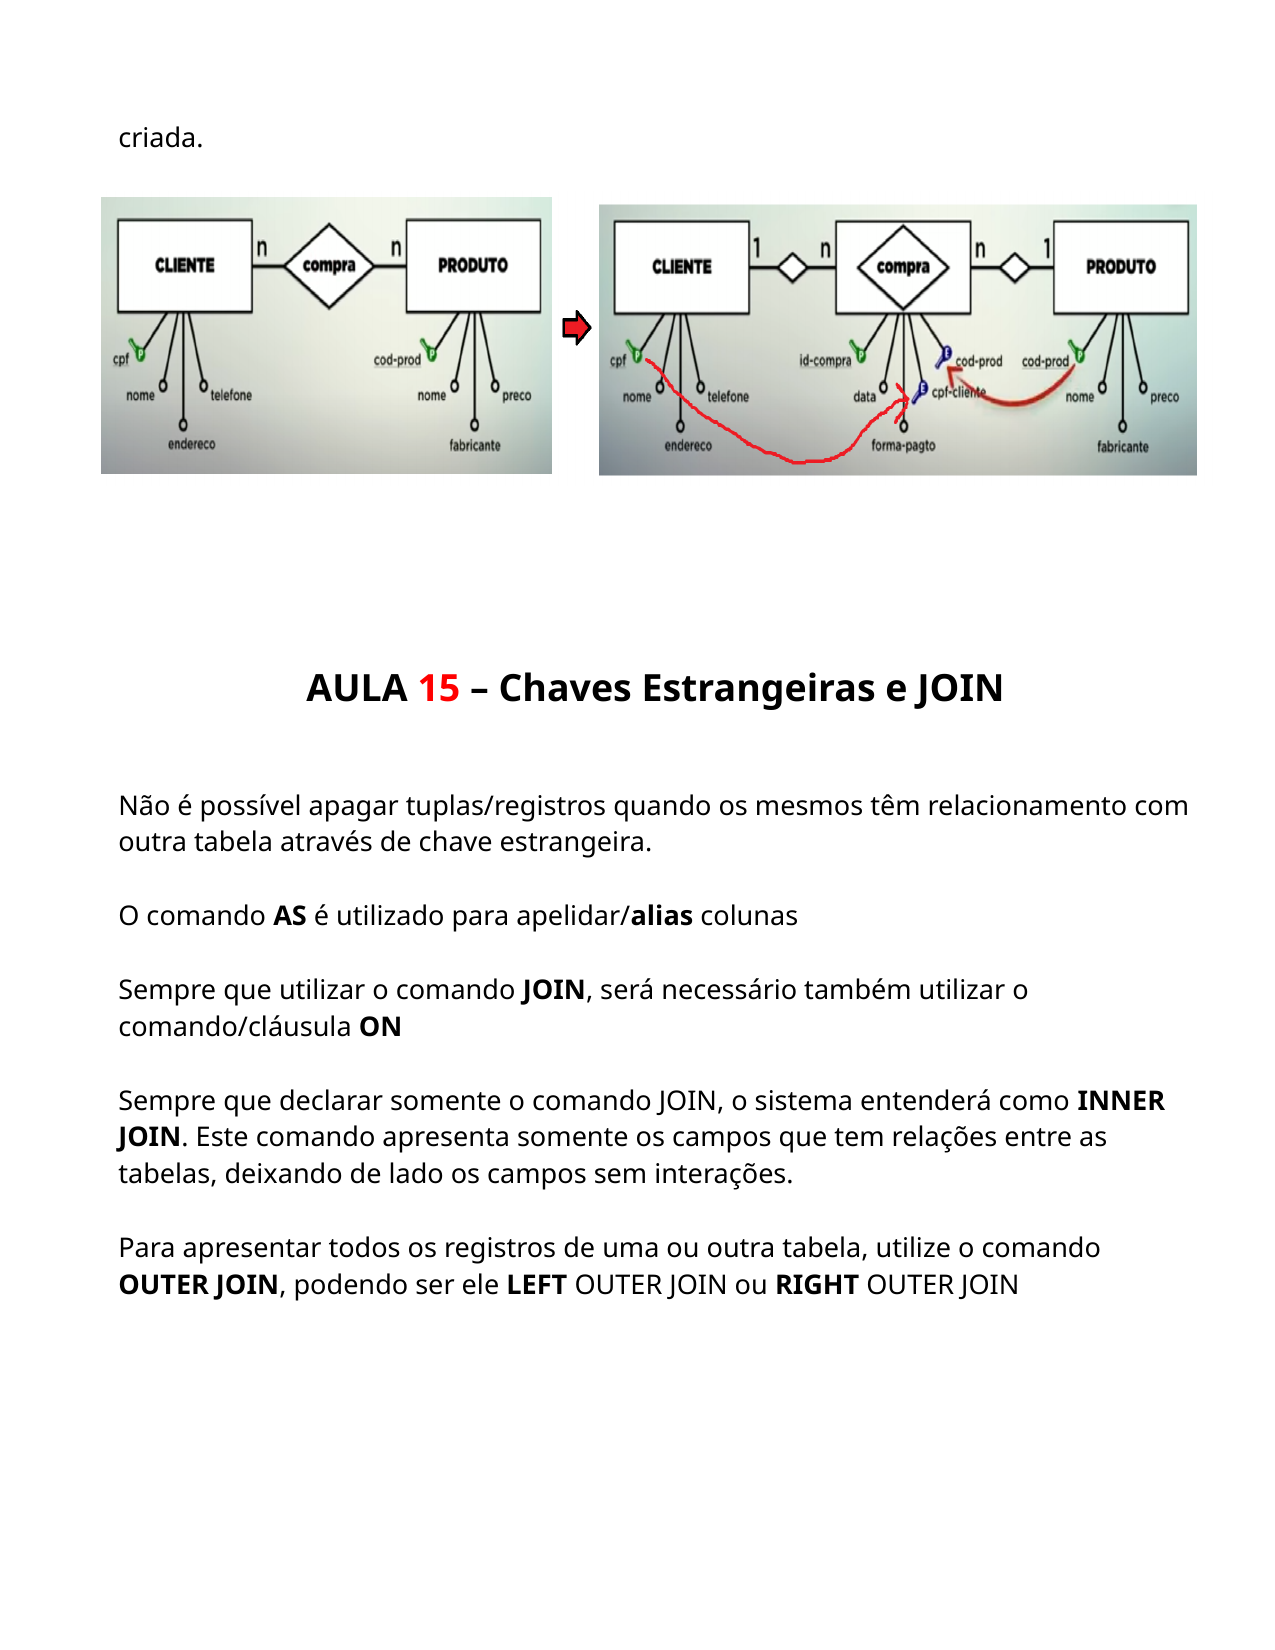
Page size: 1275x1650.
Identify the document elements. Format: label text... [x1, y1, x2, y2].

text Não é possível apagar tuplas/registros quando os mesmos têm relacionamento com outra tabela através de chave estrangeira. [118, 786, 1193, 860]
text AULA 15 – Chaves Estrangeiras e JOIN [118, 661, 1193, 712]
text Para apresentar todos os registros de uma ou outra tabela, utilize o comando OUTER JOIN, podendo ser ele LEFT OUTER JOIN ou RIGHT OUTER JOIN [118, 1228, 1193, 1302]
text Sempre que declarar somente o comando JOIN, o sistema entenderá como INNER JOIN. Este comando apresenta somente os campos que tem relações entre as tabelas, deixando de lado os campos sem interações. [118, 1081, 1193, 1192]
picture [98, 191, 1213, 486]
text Sempre que utilizar o comando JOIN, será necessário também utilizar o comando/cláusula ON [118, 970, 1193, 1044]
text criada. [118, 118, 1193, 191]
text O comando AS é utilizado para apelidar/alias colunas [118, 897, 1193, 933]
